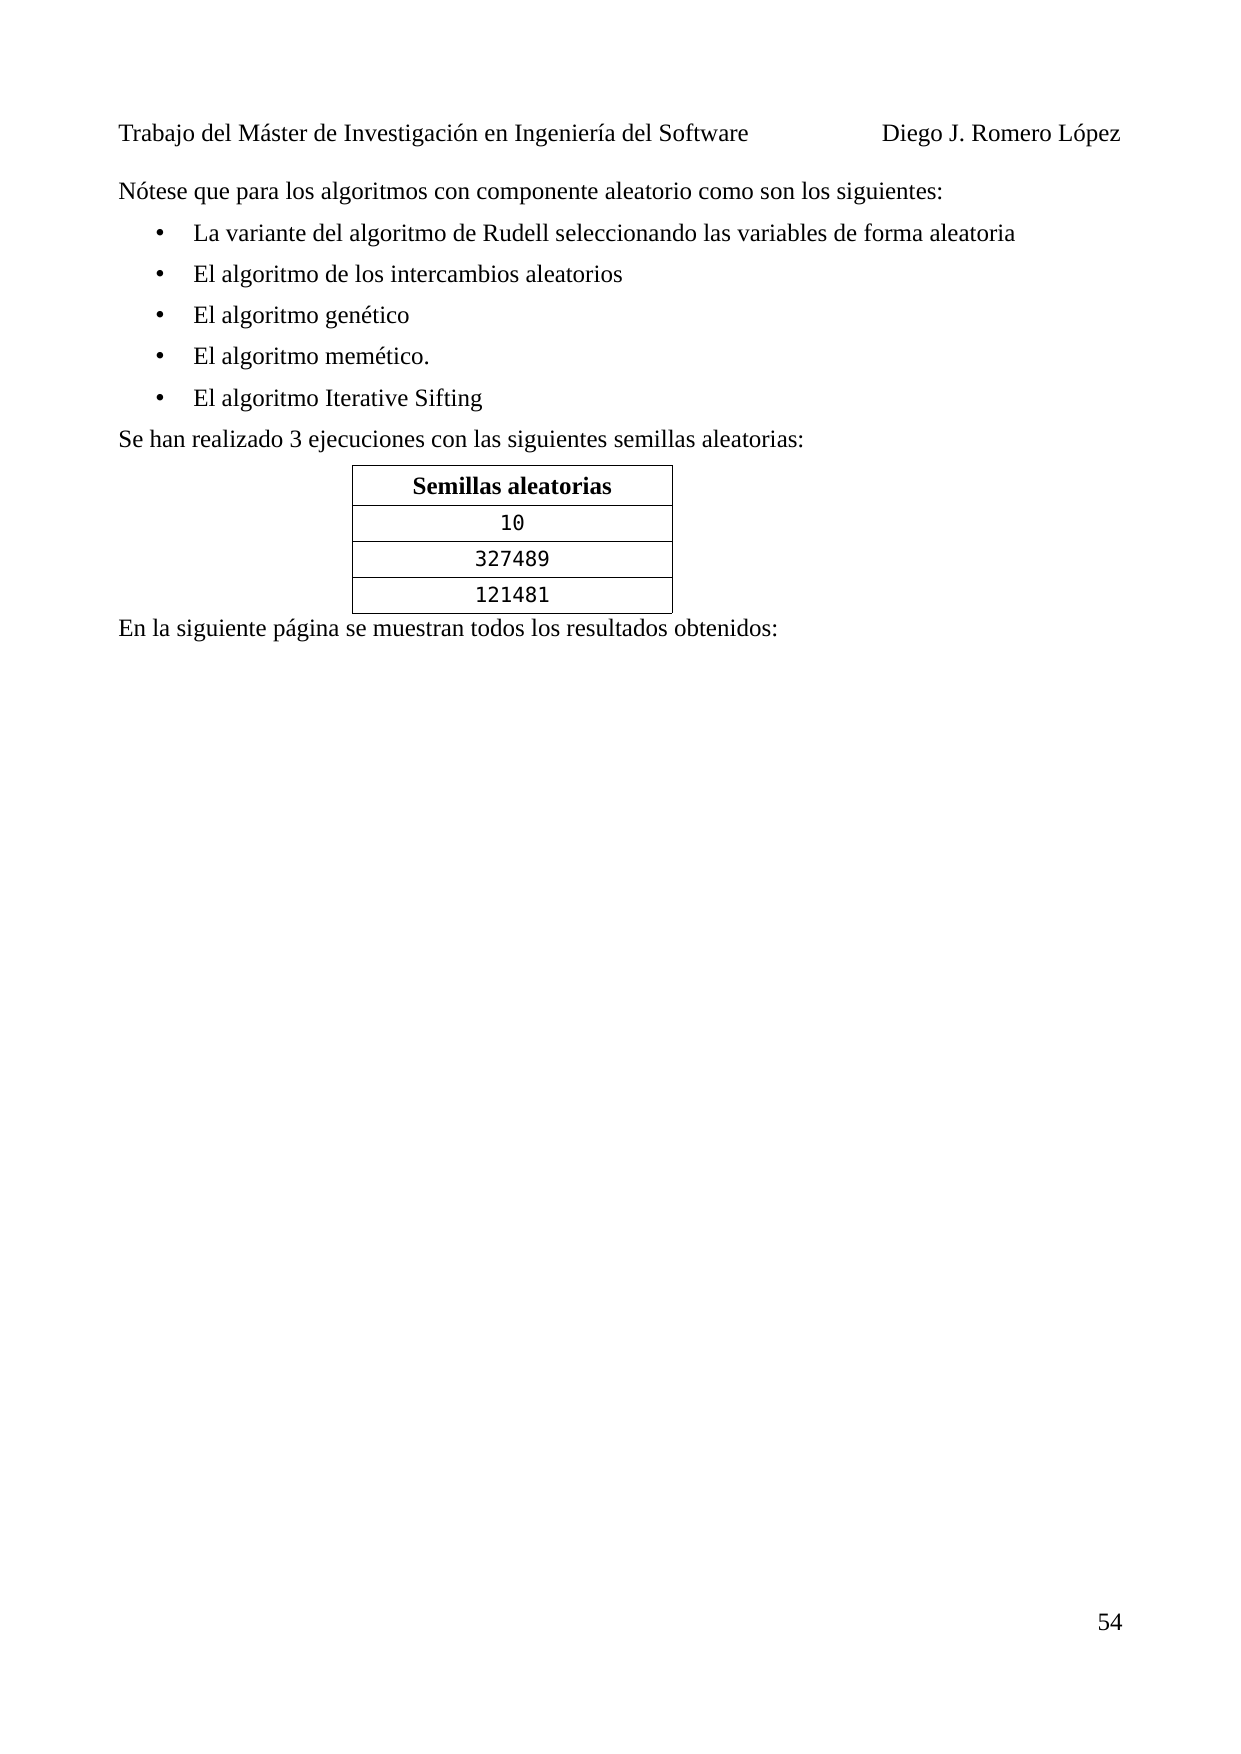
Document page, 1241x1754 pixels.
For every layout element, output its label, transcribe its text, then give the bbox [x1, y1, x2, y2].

table_cell 10 [353, 506, 672, 541]
list El algoritmo memético. [156, 341, 1122, 370]
table_header Semillas aleatorias [353, 466, 672, 505]
text Se han realizado 3 ejecuciones con las siguientes semillas aleatorias: [118, 424, 1122, 453]
list La variante del algoritmo de Rudell seleccionando las variables de forma aleatoria [156, 218, 1122, 246]
table_cell 327489 [353, 542, 672, 577]
table_cell 121481 [353, 578, 672, 613]
list El algoritmo Iterative Sifting [156, 383, 1122, 411]
text Nótese que para los algoritmos con componente aleatorio como son los siguientes: [118, 176, 1122, 205]
list El algoritmo de los intercambios aleatorios [156, 259, 1122, 288]
list El algoritmo genético [156, 300, 1122, 329]
text En la siguiente página se muestran todos los resultados obtenidos: [118, 613, 1122, 642]
